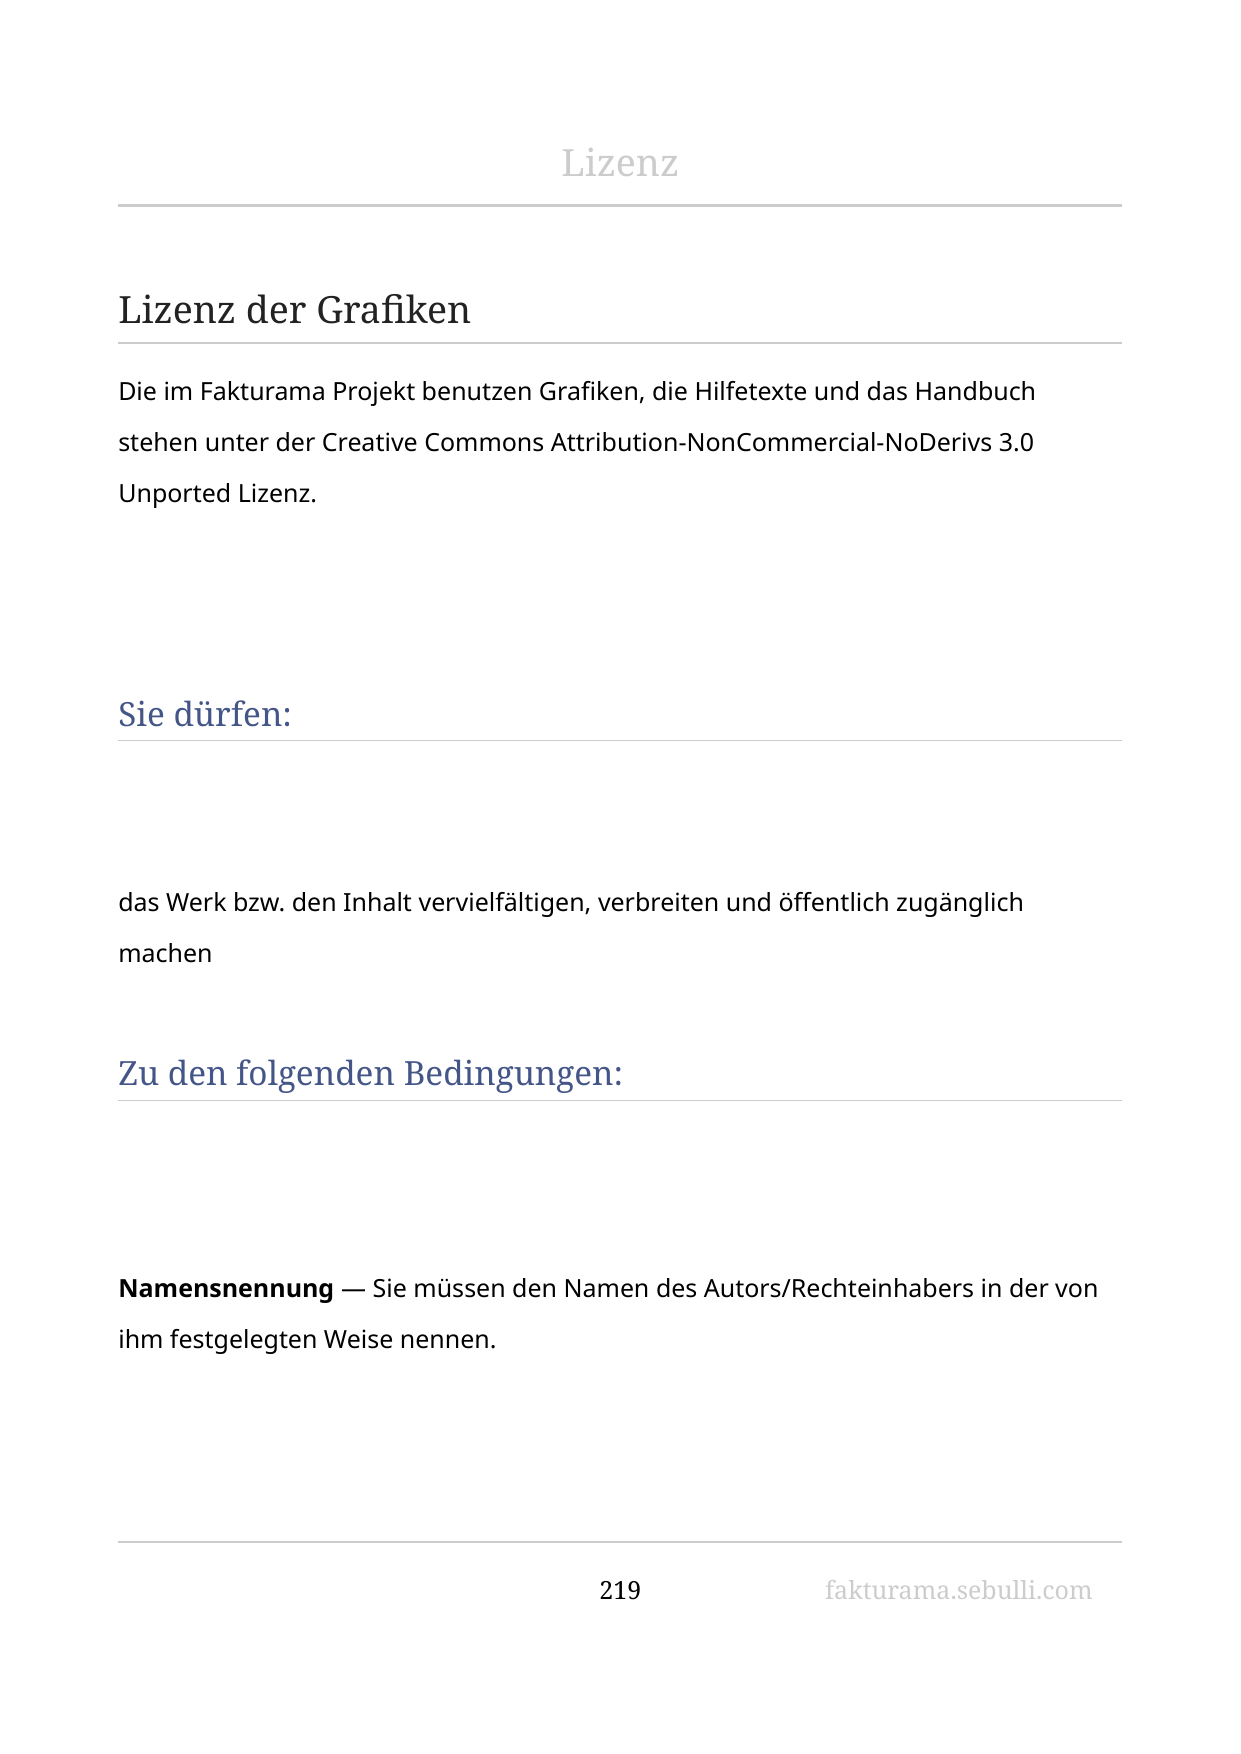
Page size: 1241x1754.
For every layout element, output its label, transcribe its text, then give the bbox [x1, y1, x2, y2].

subtitle Lizenz der Grafiken [118, 283, 1122, 342]
subtitle Sie dürfen: [118, 690, 1122, 740]
text Namensnennung — Sie müssen den Namen des Autors/Rechteinhabers in der von ihm festgelegten Weise nennen. [118, 1270, 1122, 1355]
subtitle Zu den folgenden Bedingungen: [118, 1049, 1122, 1100]
text das Werk bzw. den Inhalt vervielfältigen, verbreiten und öffentlich zugänglich machen [118, 885, 1122, 970]
text Die im Fakturama Projekt benutzen Grafiken, die Hilfetexte und das Handbuch stehen unter der Creative Commons Attribution-NonCommercial-NoDerivs 3.0 Unported Lizenz. [118, 373, 1122, 509]
